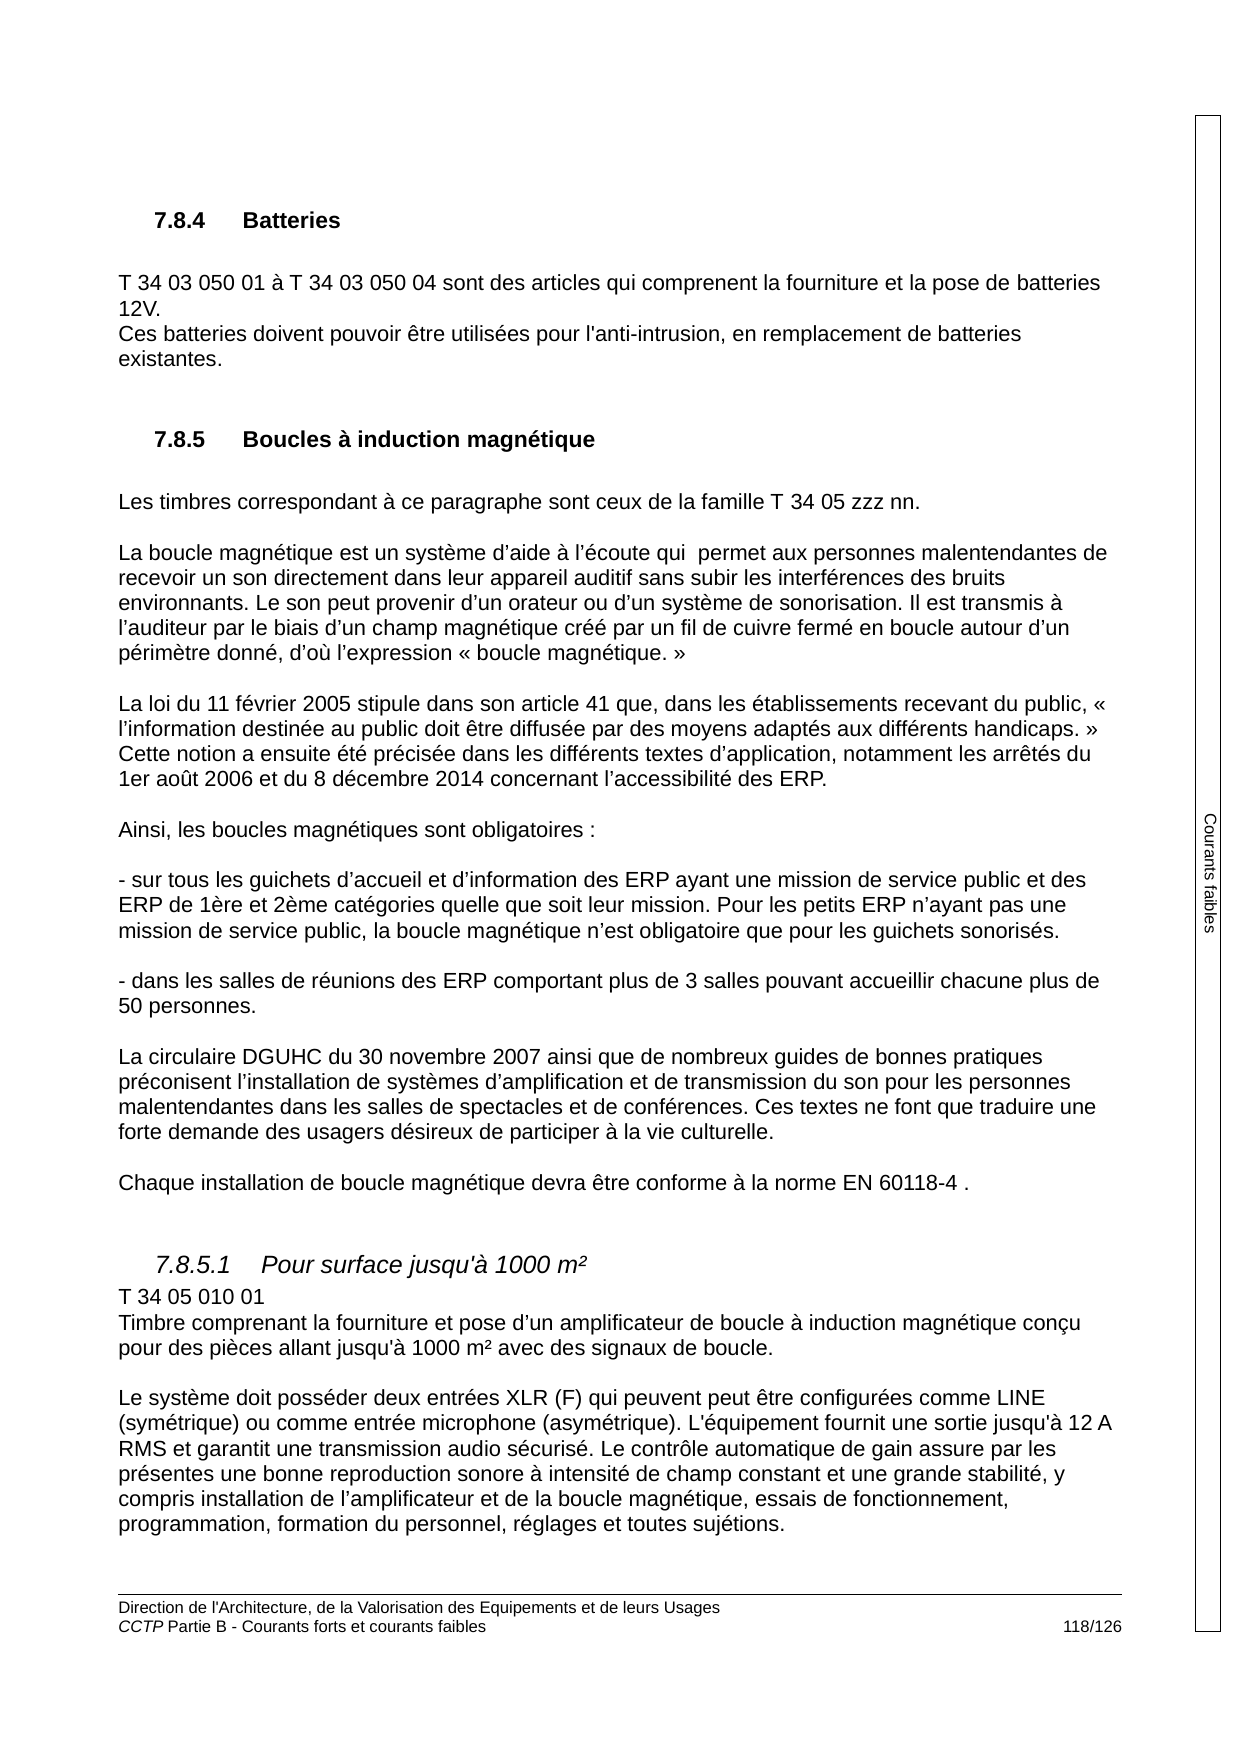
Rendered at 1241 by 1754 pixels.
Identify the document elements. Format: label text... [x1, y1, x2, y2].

text Les timbres correspondant à ce paragraphe sont ceux de la famille T 34 05 zzz nn. [118, 489, 1122, 514]
subtitle Boucles à induction magnétique [118, 426, 1122, 452]
text Chaque installation de boucle magnétique devra être conforme à la norme EN 60118-4 . [118, 1170, 1122, 1195]
text - sur tous les guichets d’accueil et d’information des ERP ayant une mission de service public et des ERP de 1ère et 2ème catégories quelle que soit leur mission. Pour les petits ERP n’ayant pas une mission de service public, la boucle magnétique n’est obligatoire que pour les guichets sonorisés. [118, 867, 1122, 943]
subtitle Batteries [118, 207, 1122, 233]
text - dans les salles de réunions des ERP comportant plus de 3 salles pouvant accueillir chacune plus de 50 personnes. [118, 968, 1122, 1018]
text Timbre comprenant la fourniture et pose d’un amplificateur de boucle à induction magnétique conçu pour des pièces allant jusqu'à 1000 m² avec des signaux de boucle. [118, 1309, 1122, 1360]
text Ainsi, les boucles magnétiques sont obligatoires : [118, 817, 1122, 842]
text La boucle magnétique est un système d’aide à l’écoute qui permet aux personnes malentendantes de recevoir un son directement dans leur appareil auditif sans subir les interférences des bruits environnants. Le son peut provenir d’un orateur ou d’un système de sonorisation. Il est transmis à l’auditeur par le biais d’un champ magnétique créé par un fil de cuivre fermé en boucle autour d’un périmètre donné, d’où l’expression « boucle magnétique. » [118, 539, 1122, 666]
text Le système doit posséder deux entrées XLR (F) qui peuvent peut être configurées comme LINE (symétrique) ou comme entrée microphone (asymétrique). L'équipement fournit une sortie jusqu'à 12 A RMS et garantit une transmission audio sécurisé. Le contrôle automatique de gain assure par les présentes une bonne reproduction sonore à intensité de champ constant et une grande stabilité, y compris installation de l’amplificateur et de la boucle magnétique, essais de fonctionnement, programmation, formation du personnel, réglages et toutes sujétions. [118, 1385, 1122, 1536]
text La loi du 11 février 2005 stipule dans son article 41 que, dans les établissements recevant du public, « l’information destinée au public doit être diffusée par des moyens adaptés aux différents handicaps. » Cette notion a ensuite été précisée dans les différents textes d’application, notamment les arrêtés du 1er août 2006 et du 8 décembre 2014 concernant l’accessibilité des ERP. [118, 691, 1122, 792]
subtitle Pour surface jusqu'à 1000 m² [118, 1249, 1122, 1278]
text T 34 05 010 01 [118, 1284, 1122, 1309]
text La circulaire DGUHC du 30 novembre 2007 ainsi que de nombreux guides de bonnes pratiques préconisent l’installation de systèmes d’amplification et de transmission du son pour les personnes malentendantes dans les salles de spectacles et de conférences. Ces textes ne font que traduire une forte demande des usagers désireux de participer à la vie culturelle. [118, 1044, 1122, 1144]
text Ces batteries doivent pouvoir être utilisées pour l'anti-intrusion, en remplacement de batteries existantes. [118, 321, 1122, 371]
text T 34 03 050 01 à T 34 03 050 04 sont des articles qui comprenent la fourniture et la pose de batteries 12V. [118, 270, 1122, 321]
